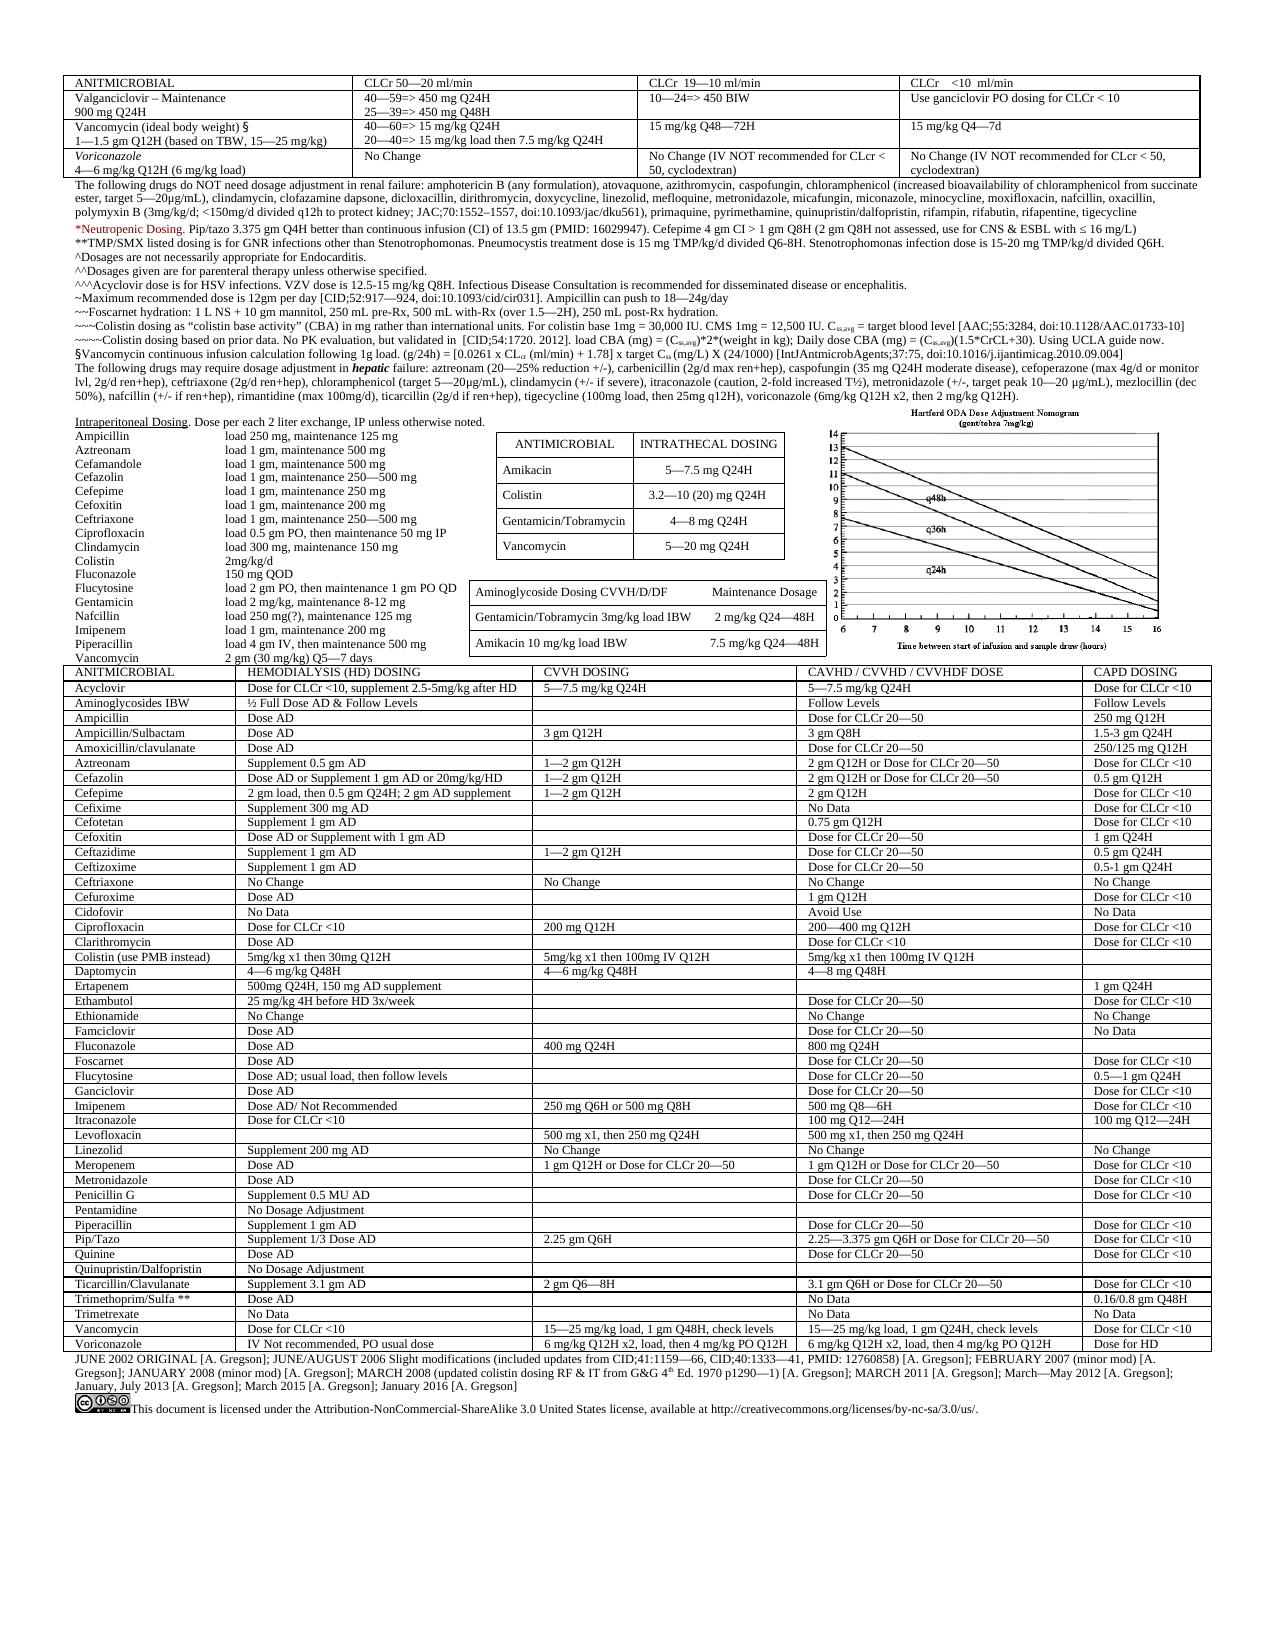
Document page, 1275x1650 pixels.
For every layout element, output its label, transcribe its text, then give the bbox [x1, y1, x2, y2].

table_cell No Change [1083, 1144, 1211, 1157]
table_cell 0.16/0.8 gm Q48H [1083, 1293, 1211, 1306]
table_cell Ethambutol [64, 995, 235, 1008]
table_cell 4—8 mg Q24H [634, 509, 784, 533]
table_cell 5—20 mg Q24H [634, 534, 784, 559]
table_cell Ciprofloxacin [64, 920, 235, 934]
table_cell 2.25—3.375 gm Q6H or Dose for CLCr 20—50 [797, 1233, 1082, 1247]
table_cell 1—2 gm Q12H [533, 771, 796, 785]
table_cell [1083, 1263, 1211, 1276]
table_cell 0.5 gm Q24H [1083, 846, 1211, 859]
table_cell Dose for CLCr 20—50 [797, 741, 1082, 755]
text **TMP/SMX listed dosing is for GNR infections other than Stenotrophomonas. Pneumocystis treatment dose is 15 mg TMP/kg/d divided Q6-8H. Stenotrophomonas infection dose is 15-20 mg TMP/kg/d divided Q6H. [75, 236, 1200, 250]
text Aztreonam load 1 gm, maintenance 500 mg [75, 443, 496, 457]
table_cell Dose for CLCr <10 [1083, 1248, 1211, 1262]
table_header CLCr 50—20 ml/min [353, 76, 637, 90]
table_cell Cefazolin [64, 771, 235, 785]
table_cell Dose for HD [1083, 1337, 1211, 1351]
table_cell Follow Levels [1083, 697, 1211, 710]
table_cell 5—7.5 mg/kg Q24H [533, 682, 796, 696]
table_cell Levofloxacin [64, 1129, 235, 1142]
table_cell 2 mg/kg Q24—48H [703, 606, 826, 630]
table_cell Pentamidine [64, 1203, 235, 1217]
table_cell 3 gm Q12H [533, 726, 796, 740]
table_cell 4—6 mg/kg Q48H [236, 965, 532, 978]
table_header Aminoglycoside Dosing CVVH/D/DF [470, 581, 703, 605]
table_cell Dose for CLCr 20—50 [797, 995, 1082, 1008]
table_cell 2.25 gm Q6H [533, 1233, 796, 1247]
table_cell 5mg/kg x1 then 30mg Q12H [236, 950, 532, 964]
table_cell [533, 1293, 796, 1306]
table_cell No Data [797, 1293, 1082, 1306]
table_cell Famciclovir [64, 1024, 235, 1038]
table_cell 0.5-1 gm Q24H [1083, 860, 1211, 874]
table_cell [533, 1173, 796, 1187]
table_cell Ceftazidime [64, 846, 235, 859]
table_cell 5mg/kg x1 then 100mg IV Q12H [533, 950, 796, 964]
text Cefamandole load 1 gm, maintenance 500 mg [75, 457, 496, 471]
table_cell Dose AD [236, 1054, 532, 1068]
table_cell [533, 890, 796, 904]
table_cell No Data [1083, 1307, 1211, 1321]
table_cell 4—6 mg/kg Q48H [533, 965, 796, 978]
table_cell 250/125 mg Q12H [1083, 741, 1211, 755]
table_cell Supplement 200 mg AD [236, 1144, 532, 1157]
table_cell [1083, 965, 1211, 978]
table_cell Dose for CLCr <10 [1083, 682, 1211, 696]
table_cell No Change [236, 1009, 532, 1023]
table_cell Trimethoprim/Sulfa ** [64, 1293, 235, 1306]
table_cell Dose for CLCr <10 [1083, 1218, 1211, 1232]
text ~~~Colistin dosing as “colistin base activity” (CBA) in mg rather than international units. For colistin base 1mg = 30,000 IU. CMS 1mg = 12,500 IU. Css,avg = target blood level [AAC;55:3284, doi:10.1128/AAC.01733-10] [75, 319, 1200, 333]
table_cell Dose AD [236, 1248, 532, 1262]
table_cell Gentamicin/Tobramycin 3mg/kg load IBW [470, 606, 703, 630]
table_cell 7.5 mg/kg Q24—48H [703, 631, 826, 656]
table_cell Dose for CLCr <10 [1083, 801, 1211, 815]
table_cell Dose for CLCr <10 [1083, 1188, 1211, 1202]
table_cell Itraconazole [64, 1114, 235, 1127]
table_cell 1.5-3 gm Q24H [1083, 726, 1211, 740]
table_cell Dose AD or Supplement 1 gm AD or 20mg/kg/HD [236, 771, 532, 785]
table_cell Daptomycin [64, 965, 235, 978]
table_cell [236, 1129, 532, 1142]
text ^^^Acyclovir dose is for HSV infections. VZV dose is 12.5-15 mg/kg Q8H. Infectious Disease Consultation is recommended for disseminated disease or encephalitis. [75, 278, 1200, 292]
table_cell [533, 1069, 796, 1083]
table_cell No Change [353, 149, 637, 177]
table_cell Supplement 3.1 gm AD [236, 1278, 532, 1291]
table_cell Dose for CLCr 20—50 [797, 846, 1082, 859]
table_header CAVHD / CVVHD / CVVHDF DOSE [797, 666, 1082, 679]
table_cell Quinupristin/Dalfopristin [64, 1263, 235, 1276]
table_cell Cefepime [64, 786, 235, 800]
text ^Dosages are not necessarily appropriate for Endocarditis. [75, 250, 1200, 264]
table_cell Meropenem [64, 1158, 235, 1172]
table_cell Dose AD; usual load, then follow levels [236, 1069, 532, 1083]
table_cell [797, 980, 1082, 993]
table_cell 40—60=> 15 mg/kg Q24H 20—40=> 15 mg/kg load then 7.5 mg/kg Q24H [353, 120, 637, 148]
table_cell Flucytosine [64, 1069, 235, 1083]
table_cell No Dosage Adjustment [236, 1203, 532, 1217]
table_header CLCr 19—10 ml/min [638, 76, 899, 90]
table_cell [533, 1263, 796, 1276]
table_cell Vancomycin [497, 534, 633, 559]
text Cefepime load 1 gm, maintenance 250 mg [75, 484, 496, 498]
table_cell Dose AD [236, 741, 532, 755]
table_cell Dose for CLCr 20—50 [797, 1218, 1082, 1232]
table_cell Penicillin G [64, 1188, 235, 1202]
table_cell Dose for CLCr <10 [1083, 995, 1211, 1008]
table_cell [533, 935, 796, 949]
table_cell [533, 1084, 796, 1098]
table_cell Dose for CLCr 20—50 [797, 1084, 1082, 1098]
table_cell No Change [797, 875, 1082, 889]
table_cell Ampicillin/Sulbactam [64, 726, 235, 740]
table_cell 500mg Q24H, 150 mg AD supplement [236, 980, 532, 993]
table_cell No Change (IV NOT recommended for CLcr < 50, cyclodextran) [638, 149, 899, 177]
table_cell Fluconazole [64, 1039, 235, 1053]
table_cell [533, 1248, 796, 1262]
table_cell Dose for CLCr 20—50 [797, 1024, 1082, 1038]
table_cell Dose for CLCr 20—50 [797, 711, 1082, 725]
text Clindamycin load 300 mg, maintenance 150 mg [75, 540, 496, 554]
table_cell [533, 1114, 796, 1127]
table_cell Dose for CLCr <10 [1083, 1173, 1211, 1187]
table_cell 250 mg Q6H or 500 mg Q8H [533, 1099, 796, 1113]
table_cell Ceftizoxime [64, 860, 235, 874]
table_cell 3.2—10 (20) mg Q24H [634, 484, 784, 508]
table_cell Dose for CLCr <10 [236, 1114, 532, 1127]
table_cell 200 mg Q12H [533, 920, 796, 934]
table_cell Dose for CLCr <10 [1083, 1084, 1211, 1098]
table_cell [533, 905, 796, 919]
table_cell Dose AD or Supplement with 1 gm AD [236, 831, 532, 844]
table_cell 100 mg Q12—24H [1083, 1114, 1211, 1127]
table_cell Avoid Use [797, 905, 1082, 919]
table_cell 15 mg/kg Q48—72H [638, 120, 899, 148]
table_cell Supplement 1 gm AD [236, 1218, 532, 1232]
table_header ANTIMICROBIAL [497, 433, 633, 457]
table_cell Dose AD [236, 1293, 532, 1306]
table_header Maintenance Dosage [703, 581, 826, 605]
table_cell Piperacillin [64, 1218, 235, 1232]
table_cell Trimetrexate [64, 1307, 235, 1321]
text Ciprofloxacin load 0.5 gm PO, then maintenance 50 mg IP [75, 526, 496, 540]
table_cell [1083, 1203, 1211, 1217]
table_cell 1 gm Q24H [1083, 980, 1211, 993]
table_cell Cefuroxime [64, 890, 235, 904]
table_cell Gentamicin/Tobramycin [497, 509, 633, 533]
table_cell Colistin [497, 484, 633, 508]
table_cell Aminoglycosides IBW [64, 697, 235, 710]
table_cell Dose for CLCr 20—50 [797, 860, 1082, 874]
table_cell 1 gm Q12H or Dose for CLCr 20—50 [533, 1158, 796, 1172]
table_cell 100 mg Q12—24H [797, 1114, 1082, 1127]
table_cell Vancomycin [64, 1322, 235, 1336]
table_cell 2 gm Q12H [797, 786, 1082, 800]
table_cell Quinine [64, 1248, 235, 1262]
table_cell 400 mg Q24H [533, 1039, 796, 1053]
table_cell Dose for CLCr 20—50 [797, 1069, 1082, 1083]
table_cell Follow Levels [797, 697, 1082, 710]
table_cell No Data [236, 1307, 532, 1321]
table_cell [533, 1218, 796, 1232]
text Nafcillin load 250 mg(?), maintenance 125 mg [75, 609, 469, 623]
table_cell [533, 1307, 796, 1321]
table_header CLCr <10 ml/min [900, 76, 1199, 90]
table_cell 5—7.5 mg Q24H [634, 458, 784, 482]
table_cell Ertapenem [64, 980, 235, 993]
table_cell No Change [797, 1009, 1082, 1023]
table_cell No Dosage Adjustment [236, 1263, 532, 1276]
table_cell 6 mg/kg Q12H x2, load, then 4 mg/kg PO Q12H [797, 1337, 1082, 1351]
table_cell 25 mg/kg 4H before HD 3x/week [236, 995, 532, 1008]
table_cell Dose for CLCr <10 [797, 935, 1082, 949]
table_cell [533, 741, 796, 755]
table_cell Valganciclovir – Maintenance 900 mg Q24H [64, 91, 352, 119]
table_cell Dose for CLCr <10 [1083, 1278, 1211, 1291]
text Colistin 2mg/kg/d [75, 554, 827, 580]
table_cell [533, 831, 796, 844]
table_cell [533, 980, 796, 993]
table_cell Vancomycin (ideal body weight) § 1—1.5 gm Q12H (based on TBW, 15—25 mg/kg) [64, 120, 352, 148]
table_cell 500 mg x1, then 250 mg Q24H [797, 1129, 1082, 1142]
text ~~Foscarnet hydration: 1 L NS + 10 gm mannitol, 250 mL pre-Rx, 500 mL with-Rx (over 1.5—2H), 250 mL post-Rx hydration. [75, 306, 1200, 319]
table_cell Ampicillin [64, 711, 235, 725]
table_cell 250 mg Q12H [1083, 711, 1211, 725]
table_header ANITMICROBIAL [64, 666, 235, 679]
text Fluconazole 150 mg QOD [75, 568, 469, 582]
table_cell Dose AD [236, 726, 532, 740]
table_cell 4—8 mg Q48H [797, 965, 1082, 978]
text [496, 560, 784, 566]
table_cell Cefotetan [64, 816, 235, 829]
table_cell Supplement 1 gm AD [236, 846, 532, 859]
table_cell Dose for CLCr <10, supplement 2.5-5mg/kg after HD [236, 682, 532, 696]
table_cell Dose AD [236, 935, 532, 949]
table_cell 1—2 gm Q12H [533, 846, 796, 859]
text Cefazolin load 1 gm, maintenance 250—500 mg [75, 471, 496, 484]
table_cell IV Not recommended, PO usual dose [236, 1337, 532, 1351]
table_cell Use ganciclovir PO dosing for CLCr < 10 [900, 91, 1199, 119]
table_cell No Change [797, 1144, 1082, 1157]
text Piperacillin load 4 gm IV, then maintenance 500 mg [75, 637, 469, 651]
text §Vancomycin continuous infusion calculation following 1g load. (g/24h) = [0.0261 x CLcr (ml/min) + 1.78] x target Css (mg/L) X (24/1000) [IntJAntmicrobAgents;37:75, doi:10.1016/j.ijantimicag.2010.09.004] [75, 347, 1200, 362]
table_cell Dose for CLCr <10 [236, 1322, 532, 1336]
table_cell [533, 711, 796, 725]
text Imipenem load 1 gm, maintenance 200 mg [75, 623, 469, 637]
table_cell Amoxicillin/clavulanate [64, 741, 235, 755]
table_cell [533, 1009, 796, 1023]
table_header INTRATHECAL DOSING [634, 433, 784, 457]
table_cell Dose for CLCr 20—50 [797, 1248, 1082, 1262]
text [1163, 568, 1200, 582]
table_cell 1 gm Q24H [1083, 831, 1211, 844]
table_cell [797, 1203, 1082, 1217]
table_cell Ethionamide [64, 1009, 235, 1023]
table_cell 1 gm Q12H [797, 890, 1082, 904]
table_cell Dose for CLCr <10 [1083, 1322, 1211, 1336]
table_cell [533, 1203, 796, 1217]
table_cell 2 gm Q12H or Dose for CLCr 20—50 [797, 756, 1082, 770]
table_cell Dose AD [236, 1084, 532, 1098]
table_cell Dose AD [236, 1173, 532, 1187]
table_cell Dose for CLCr 20—50 [797, 831, 1082, 844]
text Ceftriaxone load 1 gm, maintenance 250—500 mg [75, 512, 496, 526]
table_cell Voriconazole 4—6 mg/kg Q12H (6 mg/kg load) [64, 149, 352, 177]
table_cell [533, 860, 796, 874]
table_cell Pip/Tazo [64, 1233, 235, 1247]
table_cell [1083, 950, 1211, 964]
table_header HEMODIALYSIS (HD) DOSING [236, 666, 532, 679]
text Gentamicin load 2 mg/kg, maintenance 8-12 mg [75, 595, 469, 609]
table_cell [1083, 1039, 1211, 1053]
table_cell Dose AD [236, 1024, 532, 1038]
table_cell Amikacin [497, 458, 633, 482]
table_cell [533, 801, 796, 815]
table_cell 6 mg/kg Q12H x2, load, then 4 mg/kg PO Q12H [533, 1337, 796, 1351]
table_cell Supplement 1 gm AD [236, 860, 532, 874]
table_cell [533, 816, 796, 829]
table_cell Ticarcillin/Clavulanate [64, 1278, 235, 1291]
table_cell 2 gm load, then 0.5 gm Q24H; 2 gm AD supplement [236, 786, 532, 800]
table_cell Dose AD [236, 711, 532, 725]
table_header CAPD DOSING [1083, 666, 1211, 679]
table_cell 15—25 mg/kg load, 1 gm Q24H, check levels [797, 1322, 1082, 1336]
text The following drugs may require dosage adjustment in hepatic failure: aztreonam (20—25% reduction +/-), carbenicillin (2g/d max ren+hep), caspofungin (35 mg Q24H moderate disease), cefoperazone (max 4g/d or monitor lvl, 2g/d ren+hep), ceftriaxone (2g/d ren+hep), chloramphenicol (target 5—20μg/mL), clindamycin (+/- if severe), itraconazole (caution, 2-fold increased T½), metronidazole (+/-, target peak 10—20 μg/mL), mezlocillin (dec 50%), nafcillin (+/- if ren+hep), rimantidine (max 100mg/d), ticarcillin (2g/d if ren+hep), tigecycline (100mg load, then 25mg q12H), voriconazole (6mg/kg Q12H x2, then 2 mg/kg Q12H). [75, 362, 1200, 403]
table_cell Dose for CLCr <10 [1083, 816, 1211, 829]
text ~Maximum recommended dose is 12gm per day [CID;52:917—924, doi:10.1093/cid/cir031]. Ampicillin can push to 18—24g/day [75, 292, 1200, 306]
table_cell Dose AD/ Not Recommended [236, 1099, 532, 1113]
table_cell 15—25 mg/kg load, 1 gm Q48H, check levels [533, 1322, 796, 1336]
text This document is licensed under the Attribution-NonCommercial-ShareAlike 3.0 United States license, available at http://creativecommons.org/licenses/by-nc-sa/3.0/us/. [75, 1393, 1200, 1416]
table_cell Supplement 300 mg AD [236, 801, 532, 815]
table_cell 3 gm Q8H [797, 726, 1082, 740]
table_cell Dose for CLCr <10 [1083, 756, 1211, 770]
table_cell 800 mg Q24H [797, 1039, 1082, 1053]
table_cell ½ Full Dose AD & Follow Levels [236, 697, 532, 710]
text *Neutropenic Dosing. Pip/tazo 3.375 gm Q4H better than continuous infusion (CI) of 13.5 gm (PMID: 16029947). Cefepime 4 gm CI > 1 gm Q8H (2 gm Q8H not assessed, use for CNS & ESBL with ≤ 16 mg/L) [75, 222, 1200, 236]
table_cell Linezolid [64, 1144, 235, 1157]
table_cell 0.5—1 gm Q24H [1083, 1069, 1211, 1083]
table_cell 0.75 gm Q12H [797, 816, 1082, 829]
table_cell Dose for CLCr <10 [1083, 1054, 1211, 1068]
text Ampicillin load 250 mg, maintenance 125 mg [75, 429, 496, 443]
text [1163, 554, 1200, 568]
text The following drugs do NOT need dosage adjustment in renal failure: amphotericin B (any formulation), atovaquone, azithromycin, caspofungin, chloramphenicol (increased bioavailability of chloramphenicol from succinate ester, target 5—20μg/mL), clindamycin, clofazamine dapsone, dicloxacillin, dirithromycin, doxycycline, linezolid, mefloquine, metronidazole, micafungin, miconazole, minocycline, moxifloxacin, nafcillin, oxacillin, polymyxin B (3mg/kg/d; <150mg/d divided q12h to protect kidney; JAC;70:1552–1557, doi:10.1093/jac/dku561), primaquine, pyrimethamine, quinupristin/dalfopristin, rifampin, rifabutin, rifapentine, tigecycline [75, 178, 1200, 219]
table_cell 2 gm Q6—8H [533, 1278, 796, 1291]
text ~~~~Colistin dosing based on prior data. No PK evaluation, but validated in [CID;54:1720. 2012]. load CBA (mg) = (Css,avg)*2*(weight in kg); Daily dose CBA (mg) = (Css,avg)(1.5*CrCL+30). Using UCLA guide now. [75, 333, 1200, 347]
table_cell 40—59=> 450 mg Q24H 25—39=> 450 mg Q48H [353, 91, 637, 119]
table_cell Dose for CLCr <10 [1083, 786, 1211, 800]
table_cell [533, 1024, 796, 1038]
table_cell Dose AD [236, 890, 532, 904]
table_cell 2 gm Q12H or Dose for CLCr 20—50 [797, 771, 1082, 785]
table_cell Voriconazole [64, 1337, 235, 1351]
table_cell Dose for CLCr <10 [1083, 920, 1211, 934]
table_cell 1—2 gm Q12H [533, 786, 796, 800]
table_cell Dose for CLCr 20—50 [797, 1054, 1082, 1068]
table_cell No Data [797, 1307, 1082, 1321]
text Vancomycin 2 gm (30 mg/kg) Q5—7 days [75, 651, 1200, 665]
text Flucytosine load 2 gm PO, then maintenance 1 gm PO QD [75, 582, 469, 595]
table_header CVVH DOSING [533, 666, 796, 679]
table_cell Ceftriaxone [64, 875, 235, 889]
table_cell 1—2 gm Q12H [533, 756, 796, 770]
table_cell Supplement 1 gm AD [236, 816, 532, 829]
table_cell Colistin (use PMB instead) [64, 950, 235, 964]
text Cefoxitin load 1 gm, maintenance 200 mg [75, 498, 496, 512]
table_cell No Change [236, 875, 532, 889]
table_cell 10—24=> 450 BIW [638, 91, 899, 119]
text JUNE 2002 ORIGINAL [A. Gregson]; JUNE/AUGUST 2006 Slight modifications (included updates from CID;41:1159—66, CID;40:1333—41, PMID: 12760858) [A. Gregson]; FEBRUARY 2007 (minor mod) [A. Gregson]; JANUARY 2008 (minor mod) [A. Gregson]; MARCH 2008 (updated colistin dosing RF & IT from G&G 4th Ed. 1970 p1290—1) [A. Gregson]; MARCH 2011 [A. Gregson]; March—May 2012 [A. Gregson]; January, July 2013 [A. Gregson]; March 2015 [A. Gregson]; January 2016 [A. Gregson] [75, 1352, 1200, 1393]
table_cell Cidofovir [64, 905, 235, 919]
table_cell No Change (IV NOT recommended for CLcr < 50, cyclodextran) [900, 149, 1199, 177]
table_cell Dose for CLCr 20—50 [797, 1173, 1082, 1187]
table_cell 3.1 gm Q6H or Dose for CLCr 20—50 [797, 1278, 1082, 1291]
table_cell [533, 1054, 796, 1068]
table_cell Aztreonam [64, 756, 235, 770]
table_cell Dose for CLCr <10 [1083, 935, 1211, 949]
table_cell No Change [533, 875, 796, 889]
table_cell Metronidazole [64, 1173, 235, 1187]
table_cell No Data [1083, 905, 1211, 919]
table_cell 0.5 gm Q12H [1083, 771, 1211, 785]
table_cell 15 mg/kg Q4—7d [900, 120, 1199, 148]
table_cell No Data [797, 801, 1082, 815]
table_cell [533, 1188, 796, 1202]
table_cell Supplement 0.5 MU AD [236, 1188, 532, 1202]
picture [75, 1393, 131, 1413]
table_cell Dose for CLCr 20—50 [797, 1188, 1082, 1202]
table_header ANITMICROBIAL [64, 76, 352, 90]
table_cell 5—7.5 mg/kg Q24H [797, 682, 1082, 696]
table_cell No Change [1083, 1009, 1211, 1023]
table_cell Foscarnet [64, 1054, 235, 1068]
table_cell Imipenem [64, 1099, 235, 1113]
table_cell 500 mg Q8—6H [797, 1099, 1082, 1113]
table_cell Cefoxitin [64, 831, 235, 844]
table_cell 200—400 mg Q12H [797, 920, 1082, 934]
table_cell No Change [1083, 875, 1211, 889]
table_cell Dose for CLCr <10 [1083, 1099, 1211, 1113]
table_cell Cefixime [64, 801, 235, 815]
table_cell Supplement 1/3 Dose AD [236, 1233, 532, 1247]
table_cell [533, 995, 796, 1008]
table_cell Amikacin 10 mg/kg load IBW [470, 631, 703, 656]
table_cell 500 mg x1, then 250 mg Q24H [533, 1129, 796, 1142]
table_cell Clarithromycin [64, 935, 235, 949]
table_cell No Data [1083, 1024, 1211, 1038]
text Intraperitoneal Dosing. Dose per each 2 liter exchange, IP unless otherwise noted. [75, 415, 827, 432]
table_cell [1083, 1129, 1211, 1142]
table_cell No Change [533, 1144, 796, 1157]
table_cell [533, 697, 796, 710]
table_cell Dose for CLCr <10 [236, 920, 532, 934]
text ^^Dosages given are for parenteral therapy unless otherwise specified. [75, 264, 1200, 278]
table_cell Dose AD [236, 1158, 532, 1172]
table_cell 1 gm Q12H or Dose for CLCr 20—50 [797, 1158, 1082, 1172]
table_cell Dose for CLCr <10 [1083, 1158, 1211, 1172]
table_cell Ganciclovir [64, 1084, 235, 1098]
table_cell Dose AD [236, 1039, 532, 1053]
table_cell 5mg/kg x1 then 100mg IV Q12H [797, 950, 1082, 964]
table_cell Dose for CLCr <10 [1083, 890, 1211, 904]
table_cell Dose for CLCr <10 [1083, 1233, 1211, 1247]
table_cell Acyclovir [64, 682, 235, 696]
table_cell [797, 1263, 1082, 1276]
table_cell No Data [236, 905, 532, 919]
picture [827, 407, 1163, 660]
table_cell Supplement 0.5 gm AD [236, 756, 532, 770]
